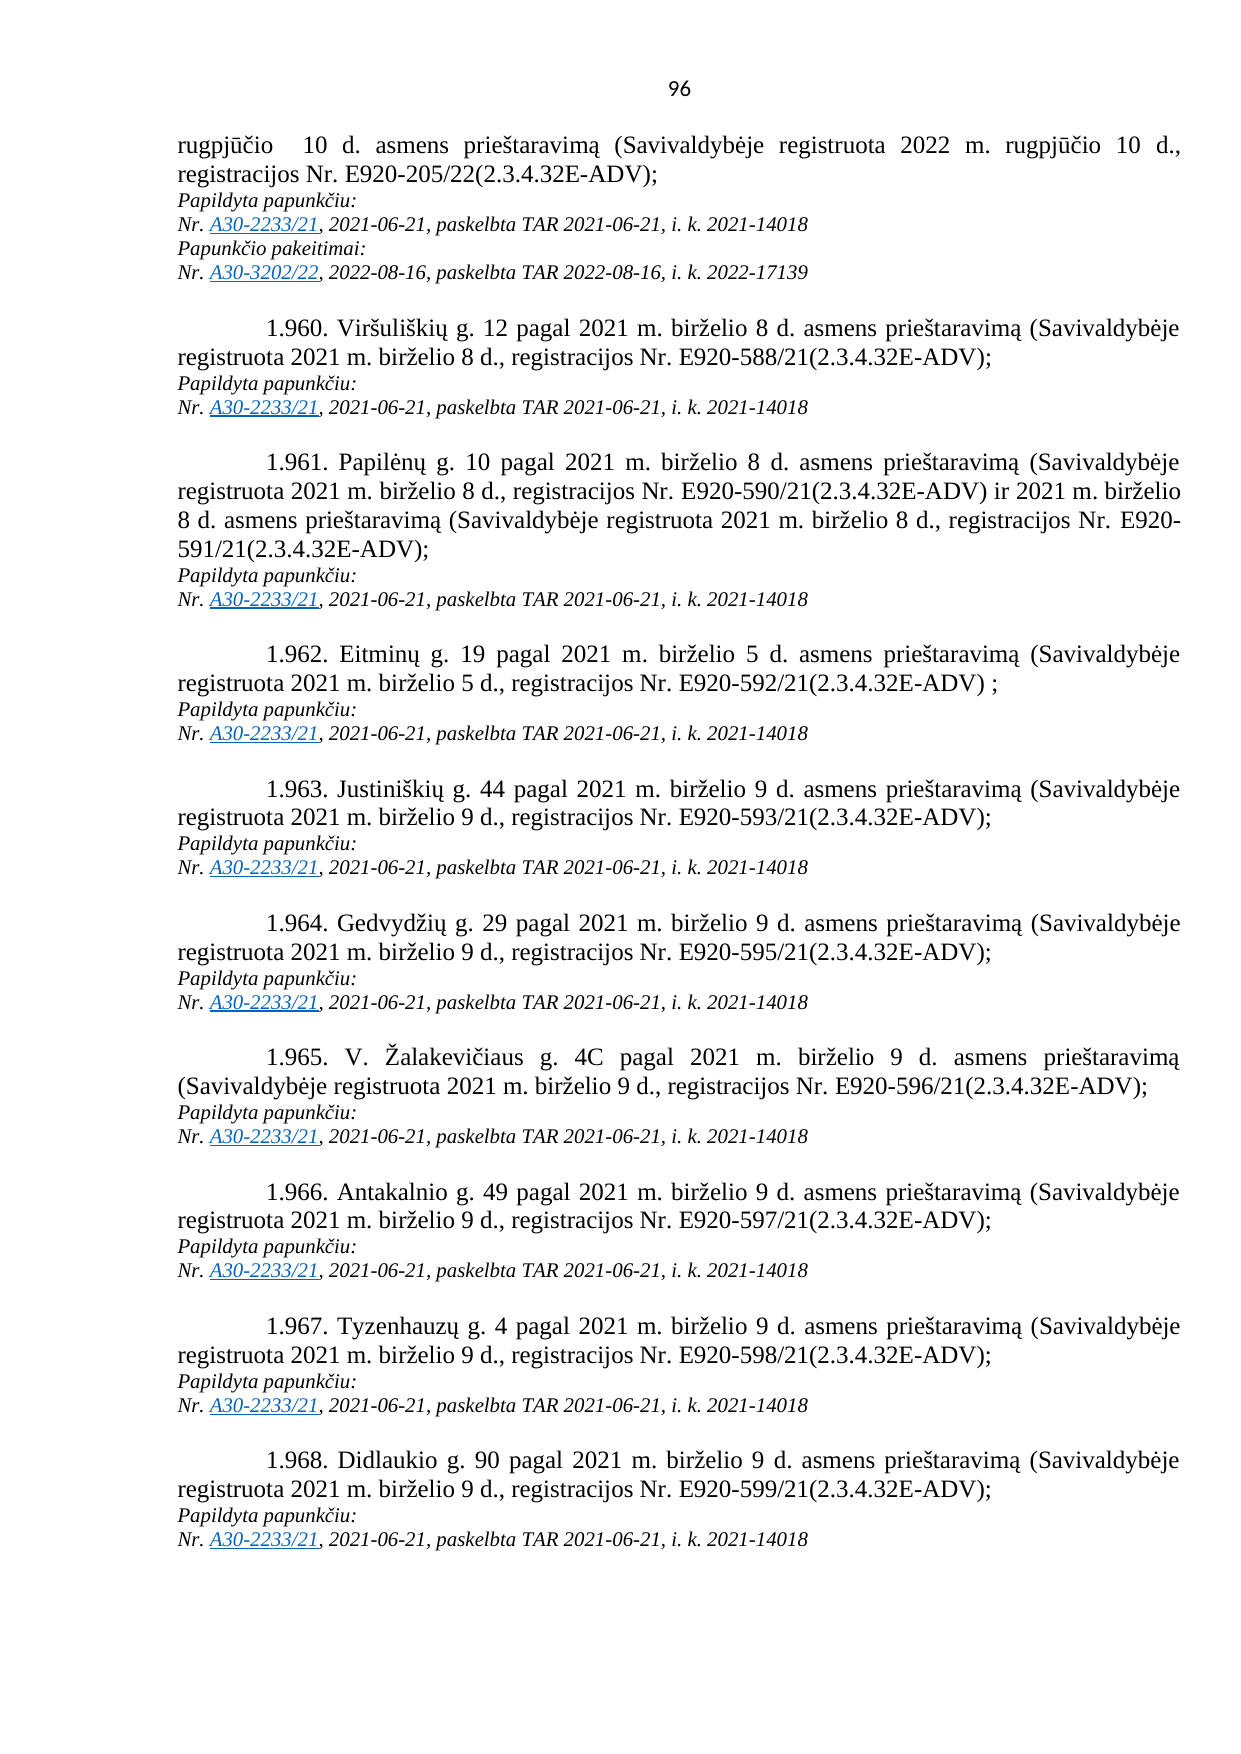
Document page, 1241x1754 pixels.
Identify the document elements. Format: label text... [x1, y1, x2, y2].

text Papildyta papunkčiu: [177, 562, 1181, 587]
text Papildyta papunkčiu: [177, 1503, 1181, 1527]
text Nr. A30-2233/21, 2021-06-21, paskelbta TAR 2021-06-21, i. k. 2021-14018 [177, 1124, 1181, 1148]
text 1.967. Tyzenhauzų g. 4 pagal 2021 m. birželio 9 d. asmens prieštaravimą (Savivaldybėje registruota 2021 m. birželio 9 d., registracijos Nr. E920-598/21(2.3.4.32E-ADV); [177, 1311, 1181, 1369]
text Nr. A30-2233/21, 2021-06-21, paskelbta TAR 2021-06-21, i. k. 2021-14018 [177, 212, 1181, 236]
text Papunkčio pakeitimai: [177, 236, 1181, 260]
text Papildyta papunkčiu: [177, 697, 1181, 721]
text 1.962. Eitminų g. 19 pagal 2021 m. birželio 5 d. asmens prieštaravimą (Savivaldybėje registruota 2021 m. birželio 5 d., registracijos Nr. E920-592/21(2.3.4.32E-ADV) ; [177, 639, 1181, 697]
text 1.965. V. Žalakevičiaus g. 4C pagal 2021 m. birželio 9 d. asmens prieštaravimą (Savivaldybėje registruota 2021 m. birželio 9 d., registracijos Nr. E920-596/21(2.3.4.32E-ADV); [177, 1042, 1181, 1100]
text Nr. A30-2233/21, 2021-06-21, paskelbta TAR 2021-06-21, i. k. 2021-14018 [177, 1258, 1181, 1282]
text Papildyta papunkčiu: [177, 966, 1181, 990]
text Papildyta papunkčiu: [177, 1100, 1181, 1124]
text 1.960. Viršuliškių g. 12 pagal 2021 m. birželio 8 d. asmens prieštaravimą (Savivaldybėje registruota 2021 m. birželio 8 d., registracijos Nr. E920-588/21(2.3.4.32E-ADV); [177, 313, 1181, 371]
text 1.964. Gedvydžių g. 29 pagal 2021 m. birželio 9 d. asmens prieštaravimą (Savivaldybėje registruota 2021 m. birželio 9 d., registracijos Nr. E920-595/21(2.3.4.32E-ADV); [177, 908, 1181, 966]
text Papildyta papunkčiu: [177, 1369, 1181, 1393]
text Nr. A30-2233/21, 2021-06-21, paskelbta TAR 2021-06-21, i. k. 2021-14018 [177, 721, 1181, 745]
text 1.963. Justiniškių g. 44 pagal 2021 m. birželio 9 d. asmens prieštaravimą (Savivaldybėje registruota 2021 m. birželio 9 d., registracijos Nr. E920-593/21(2.3.4.32E-ADV); [177, 774, 1181, 831]
text Nr. A30-2233/21, 2021-06-21, paskelbta TAR 2021-06-21, i. k. 2021-14018 [177, 395, 1181, 419]
text Nr. A30-2233/21, 2021-06-21, paskelbta TAR 2021-06-21, i. k. 2021-14018 [177, 1393, 1181, 1417]
text rugpjūčio 10 d. asmens prieštaravimą (Savivaldybėje registruota 2022 m. rugpjūčio 10 d., registracijos Nr. E920-205/22(2.3.4.32E-ADV); [177, 131, 1181, 188]
text Nr. A30-3202/22, 2022-08-16, paskelbta TAR 2022-08-16, i. k. 2022-17139 [177, 260, 1181, 284]
text Papildyta papunkčiu: [177, 831, 1181, 855]
text 1.961. Papilėnų g. 10 pagal 2021 m. birželio 8 d. asmens prieštaravimą (Savivaldybėje registruota 2021 m. birželio 8 d., registracijos Nr. E920-590/21(2.3.4.32E-ADV) ir 2021 m. birželio 8 d. asmens prieštaravimą (Savivaldybėje registruota 2021 m. birželio 8 d., registracijos Nr. E920-591/21(2.3.4.32E-ADV); [177, 447, 1181, 562]
text Nr. A30-2233/21, 2021-06-21, paskelbta TAR 2021-06-21, i. k. 2021-14018 [177, 587, 1181, 611]
text Nr. A30-2233/21, 2021-06-21, paskelbta TAR 2021-06-21, i. k. 2021-14018 [177, 990, 1181, 1014]
text Papildyta papunkčiu: [177, 1234, 1181, 1258]
text Nr. A30-2233/21, 2021-06-21, paskelbta TAR 2021-06-21, i. k. 2021-14018 [177, 855, 1181, 879]
text 1.968. Didlaukio g. 90 pagal 2021 m. birželio 9 d. asmens prieštaravimą (Savivaldybėje registruota 2021 m. birželio 9 d., registracijos Nr. E920-599/21(2.3.4.32E-ADV); [177, 1446, 1181, 1503]
text Papildyta papunkčiu: [177, 188, 1181, 212]
text Nr. A30-2233/21, 2021-06-21, paskelbta TAR 2021-06-21, i. k. 2021-14018 [177, 1527, 1181, 1551]
text 1.966. Antakalnio g. 49 pagal 2021 m. birželio 9 d. asmens prieštaravimą (Savivaldybėje registruota 2021 m. birželio 9 d., registracijos Nr. E920-597/21(2.3.4.32E-ADV); [177, 1177, 1181, 1234]
text Papildyta papunkčiu: [177, 371, 1181, 395]
